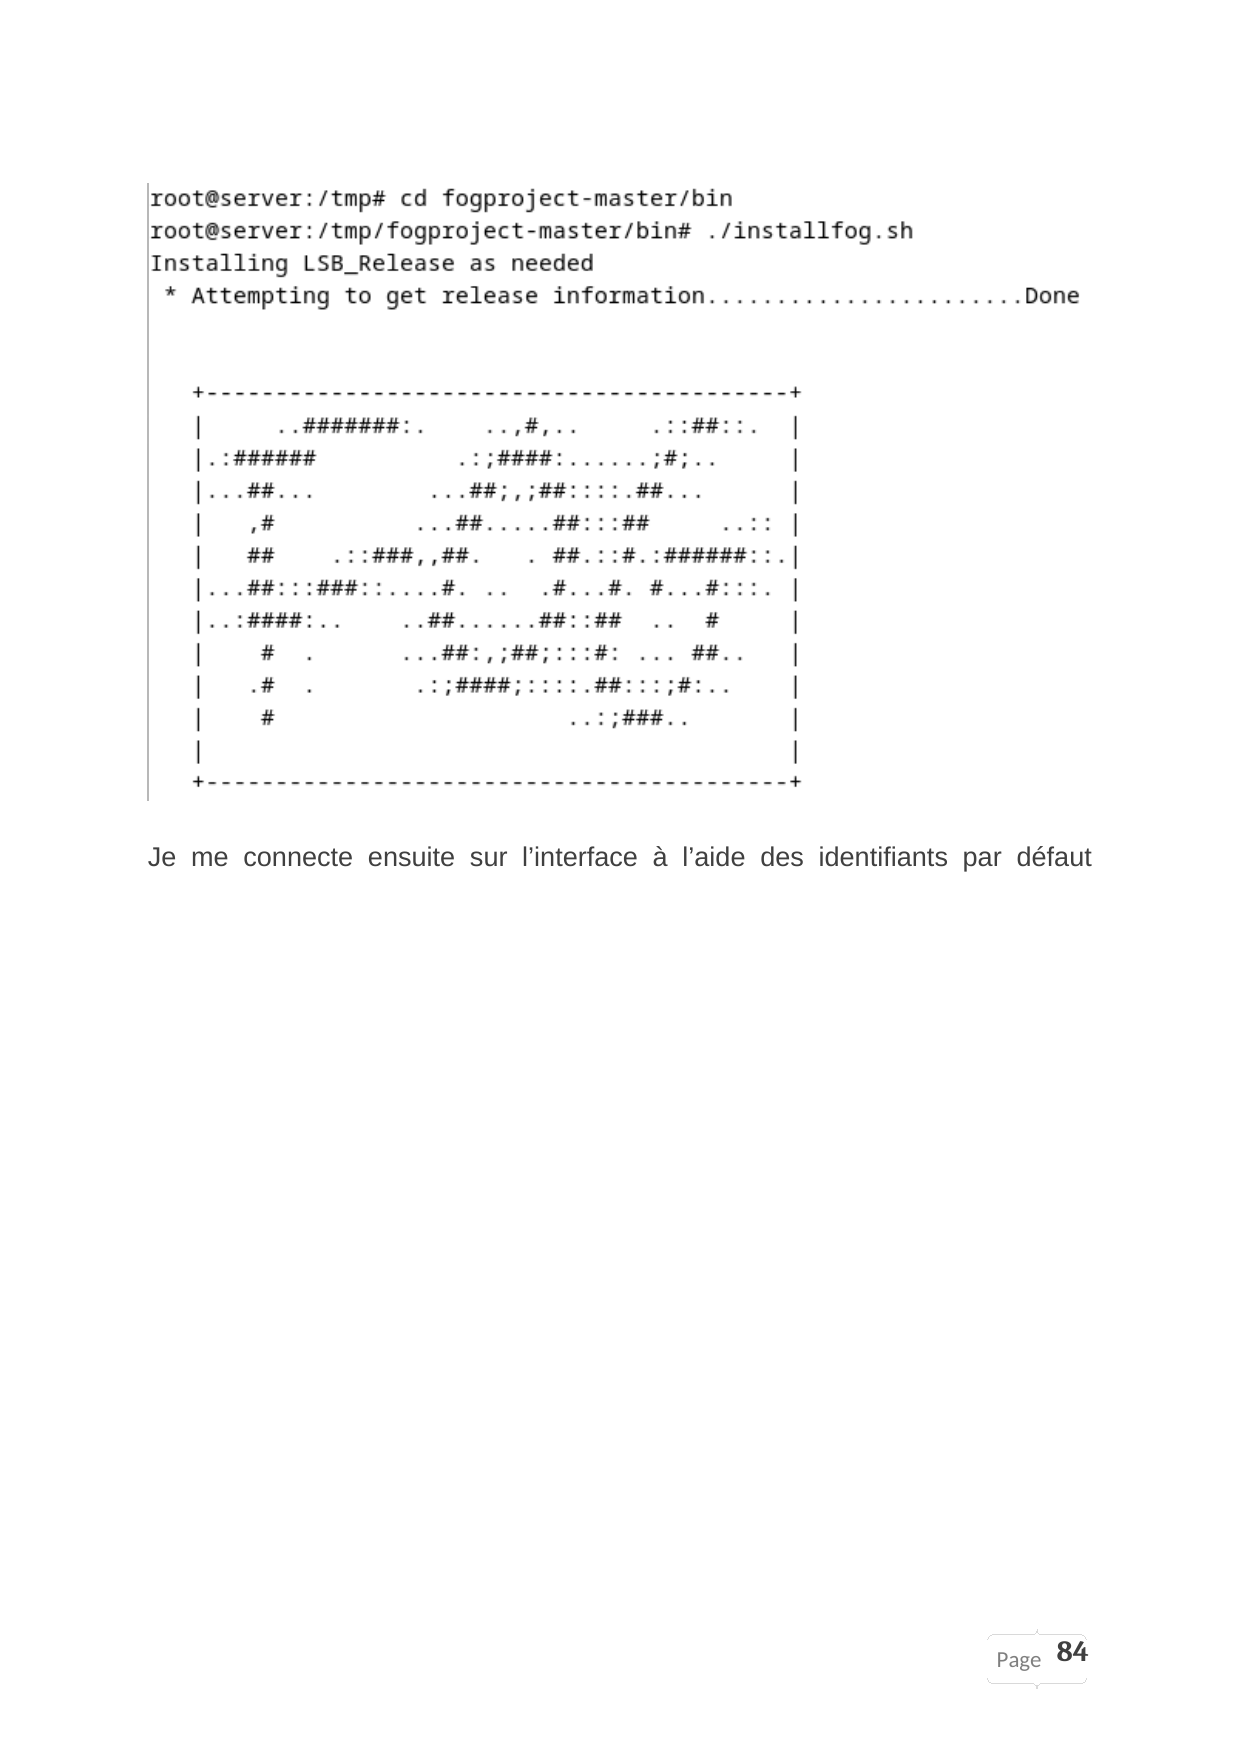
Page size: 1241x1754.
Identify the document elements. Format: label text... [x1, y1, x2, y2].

text [148, 148, 1093, 183]
picture [147, 183, 1093, 801]
text Je me connecte ensuite sur l’interface à l’aide des identifiants par défaut [148, 801, 1093, 1591]
